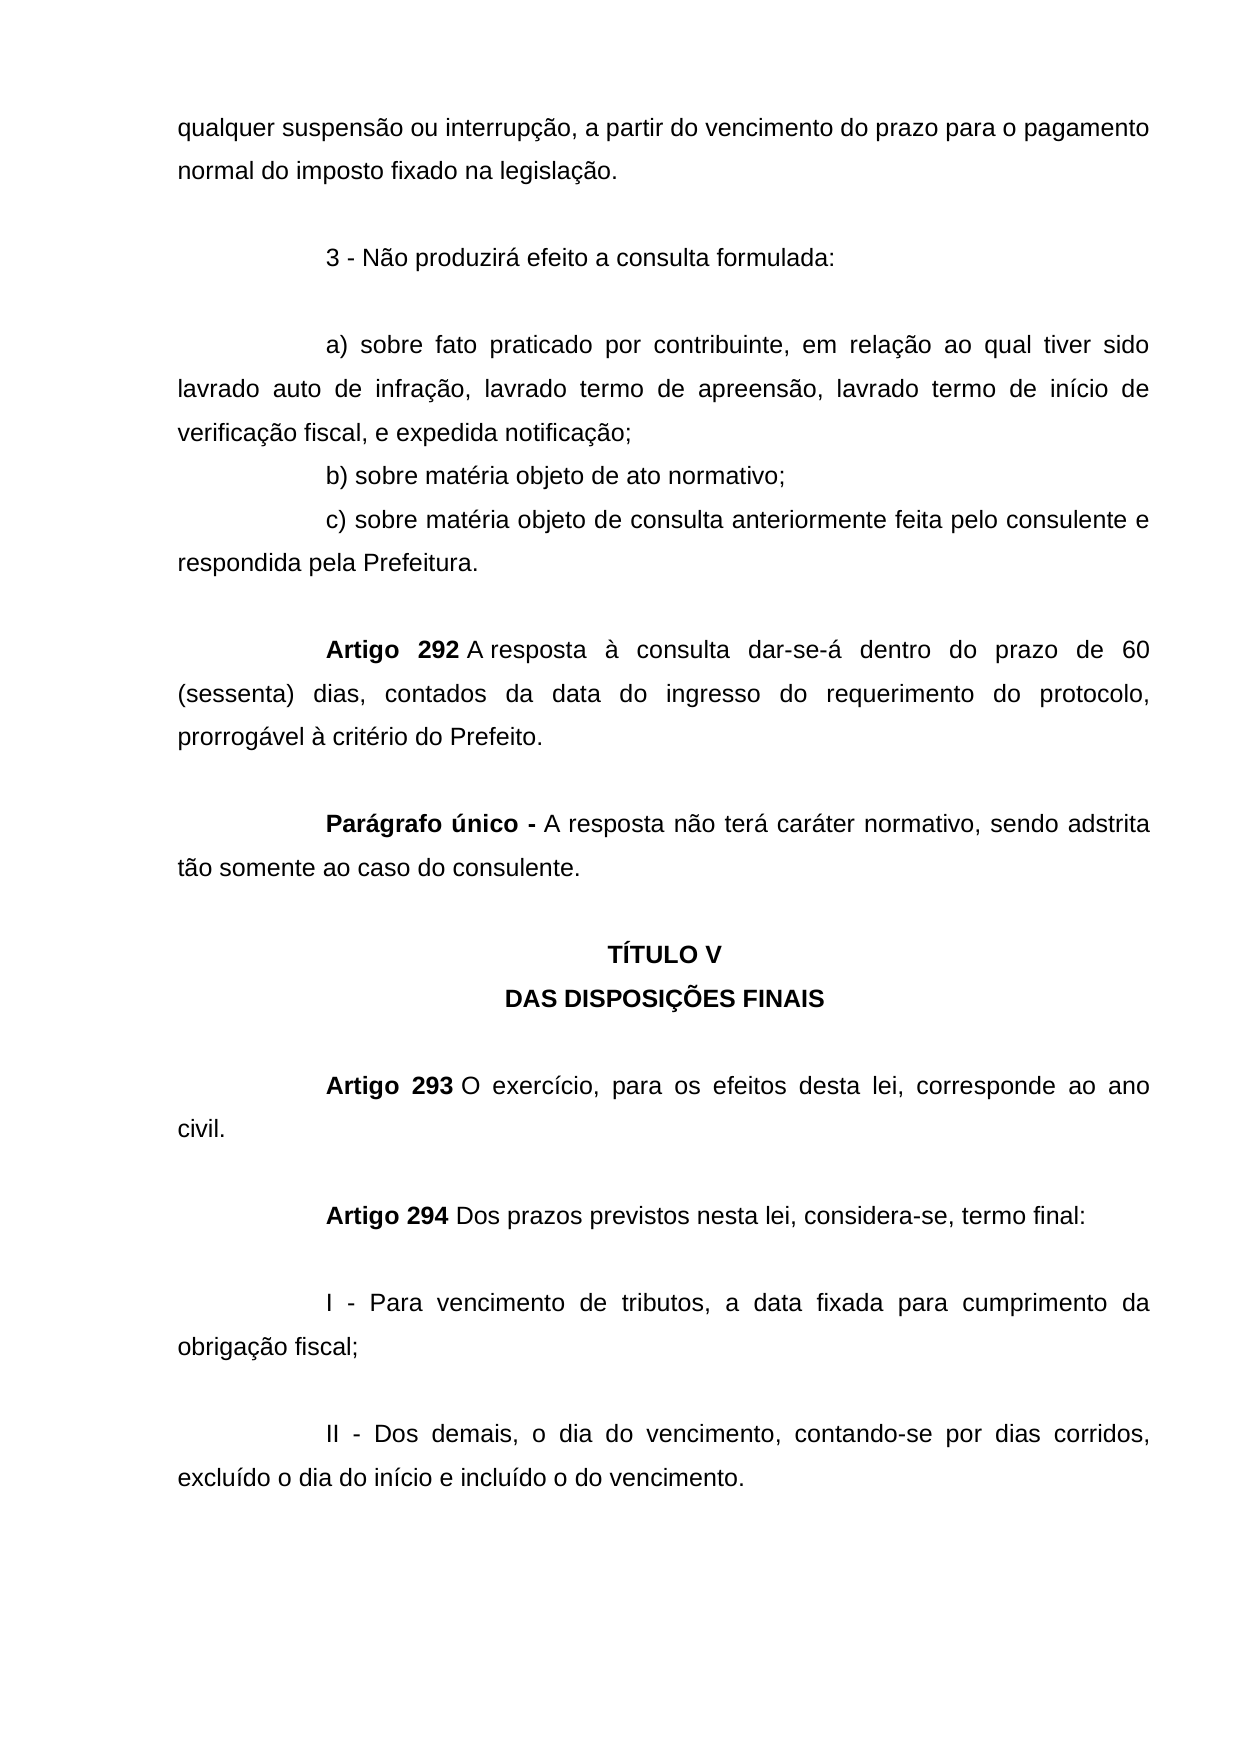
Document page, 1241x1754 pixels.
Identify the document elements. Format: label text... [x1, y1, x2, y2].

subtitle TÍTULO V [177, 940, 1152, 969]
text I - Para vencimento de tributos, a data fixada para cumprimento da obrigação fiscal; [177, 1288, 1152, 1361]
text Artigo 292 A resposta à consulta dar-se-á dentro do prazo de 60 (sessenta) dias, contados da data do ingresso do requerimento do protocolo, prorrogável à critério do Prefeito. [177, 635, 1152, 751]
text II - Dos demais, o dia do vencimento, contando-se por dias corridos, excluído o dia do início e incluído o do vencimento. [177, 1419, 1152, 1491]
text c) sobre matéria objeto de consulta anteriormente feita pelo consulente e respondida pela Prefeitura. [177, 504, 1152, 577]
text qualquer suspensão ou interrupção, a partir do vencimento do prazo para o pagamento normal do imposto fixado na legislação. [177, 113, 1152, 185]
text Artigo 293 O exercício, para os efeitos desta lei, corresponde ao ano civil. [177, 1071, 1152, 1143]
text Parágrafo único - A resposta não terá caráter normativo, sendo adstrita tão somente ao caso do consulente. [177, 809, 1152, 882]
text b) sobre matéria objeto de ato normativo; [177, 461, 1152, 490]
text 3 - Não produzirá efeito a consulta formulada: [177, 243, 1152, 272]
text Artigo 294 Dos prazos previstos nesta lei, considera-se, termo final: [177, 1201, 1152, 1230]
subtitle DAS DISPOSIÇÕES FINAIS [177, 983, 1152, 1012]
text a) sobre fato praticado por contribuinte, em relação ao qual tiver sido lavrado auto de infração, lavrado termo de apreensão, lavrado termo de início de verificação fiscal, e expedida notificação; [177, 330, 1152, 446]
